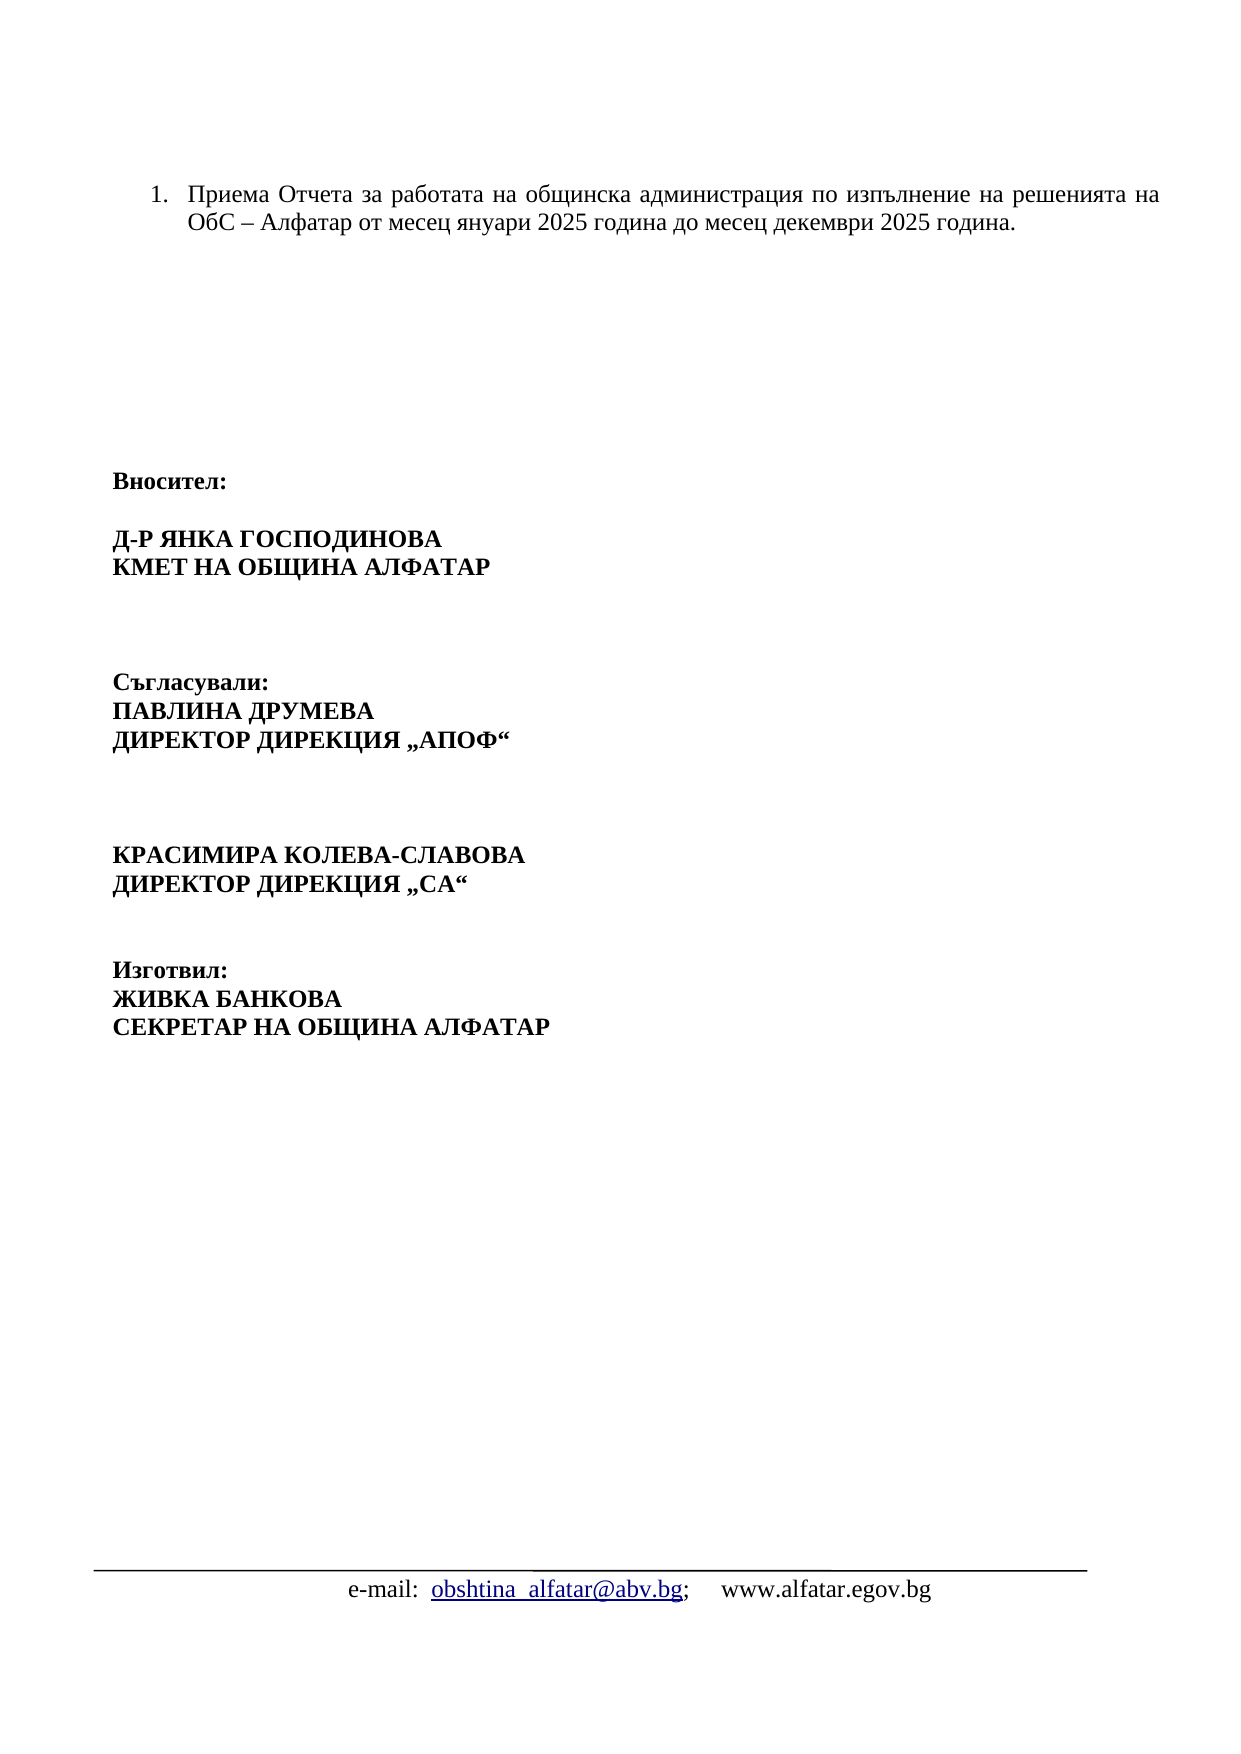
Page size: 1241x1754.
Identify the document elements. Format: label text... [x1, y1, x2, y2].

list Приема Отчета за работата на общинска администрация по изпълнение на решенията на ОбС – Алфатар от месец януари 2025 година до месец декември 2025 година. [150, 179, 1161, 236]
text Д-Р ЯНКА ГОСПОДИНОВА [112, 524, 1167, 552]
text ПАВЛИНА ДРУМЕВА [112, 696, 1167, 725]
text ДИРЕКТОР ДИРЕКЦИЯ „СА“ [112, 869, 1167, 897]
text СЕКРЕТАР НА ОБЩИНА АЛФАТАР [112, 1012, 1167, 1041]
text ЖИВКА БАНКОВА [112, 984, 1167, 1012]
text ДИРЕКТОР ДИРЕКЦИЯ „АПОФ“ [112, 725, 1167, 754]
text КМЕТ НА ОБЩИНА АЛФАТАР [112, 552, 1167, 581]
text Съгласували: [112, 667, 1167, 696]
text Вносител: [112, 466, 1167, 495]
text Изготвил: [112, 955, 1167, 984]
text КРАСИМИРА КОЛЕВА-СЛАВОВА [112, 840, 1167, 869]
